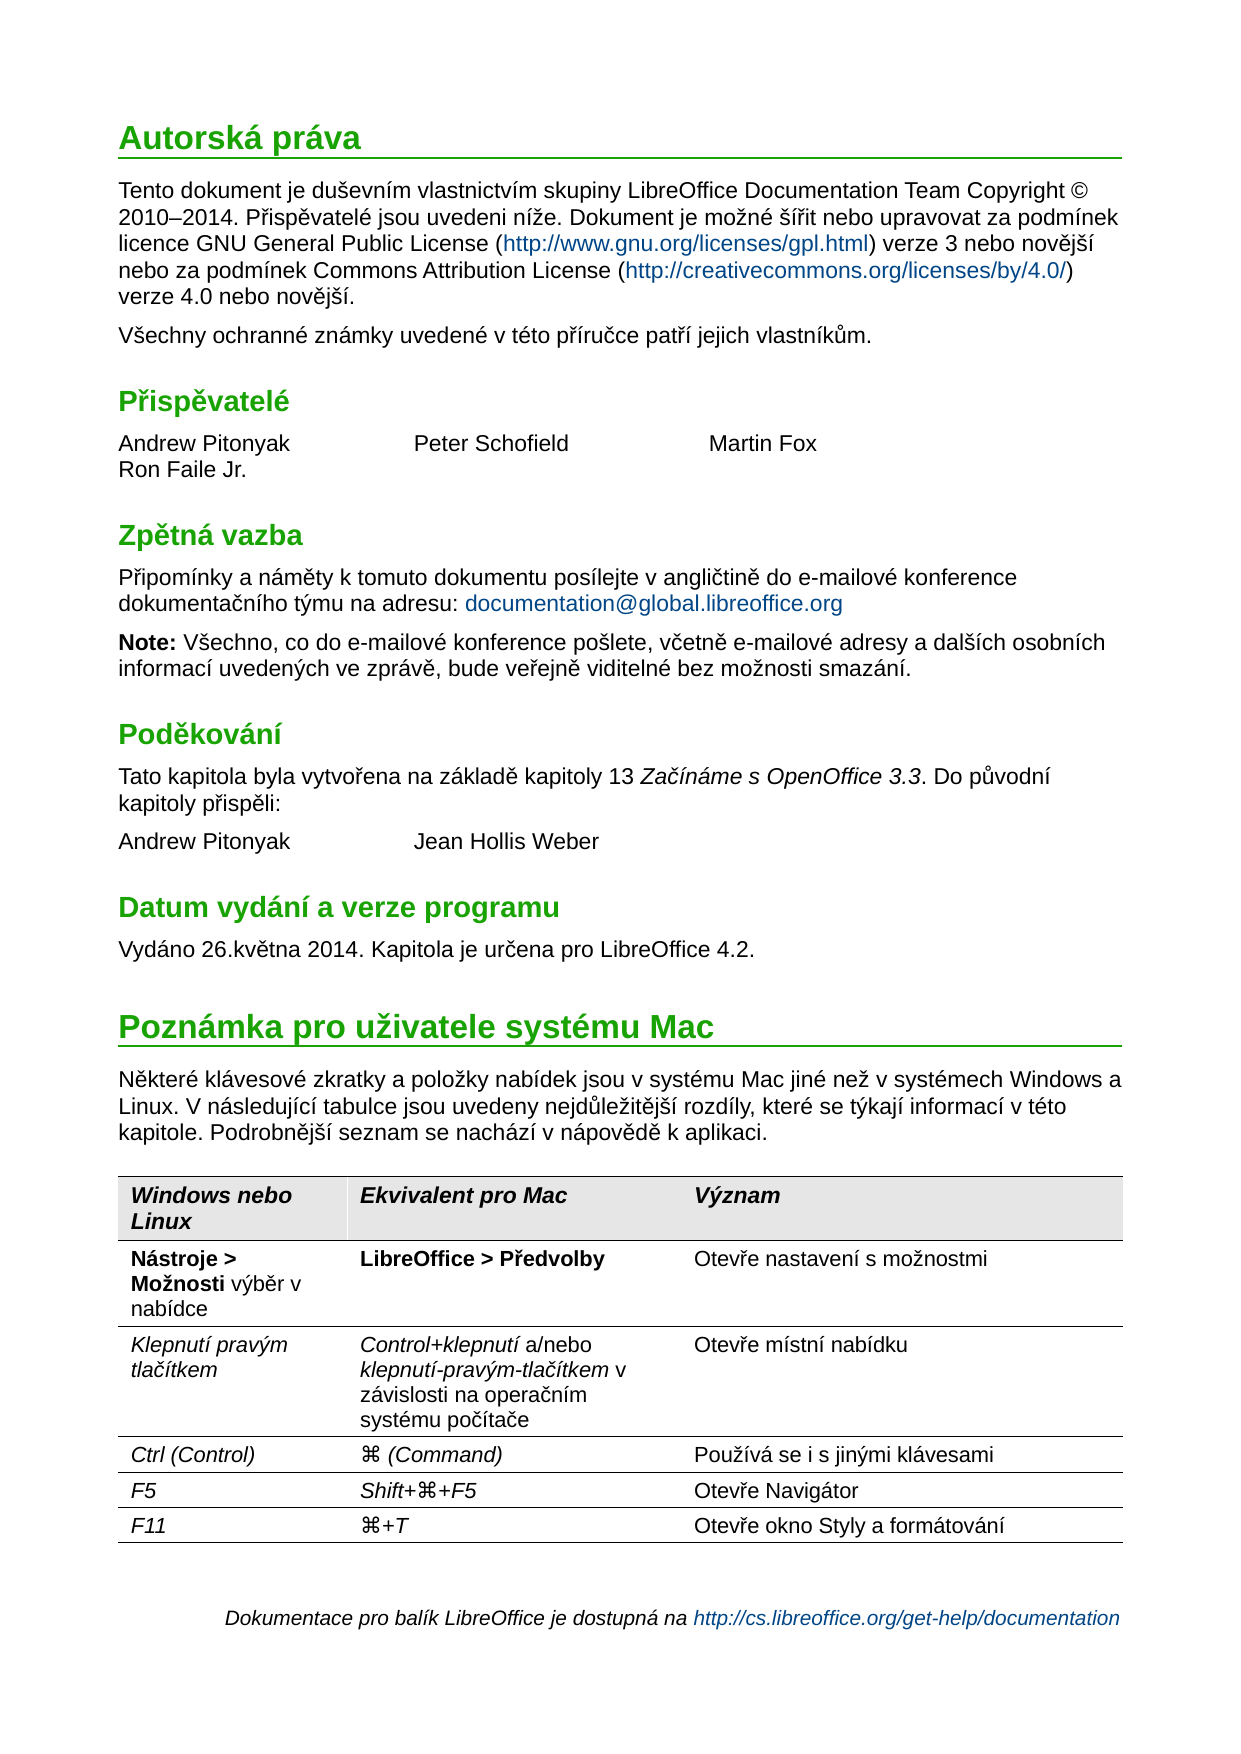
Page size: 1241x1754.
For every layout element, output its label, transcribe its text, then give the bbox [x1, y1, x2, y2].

subtitle Přispěvatelé [118, 384, 1122, 417]
table_cell ⌘ (Command) [348, 1437, 681, 1472]
text Tato kapitola byla vytvořena na základě kapitoly 13 Začínáme s OpenOffice 3.3. Do původní kapitoly přispěli: [118, 763, 1122, 816]
subtitle Autorská práva [118, 118, 1122, 157]
table_cell Ctrl (Control) [118, 1437, 347, 1472]
table_cell Otevře okno Styly a formátování [681, 1508, 1123, 1542]
table_cell Control+klepnutí a/nebo klepnutí-pravým-tlačítkem v závislosti na operačním systému počítače [348, 1327, 681, 1436]
text Note: Všechno, co do e-mailové konference pošlete, včetně e-mailové adresy a dalších osobních informací uvedených ve zprávě, bude veřejně viditelné bez možnosti smazání. [118, 629, 1122, 682]
table_header Ekvivalent pro Mac [348, 1177, 681, 1240]
table_cell Otevře Navigátor [681, 1473, 1123, 1507]
subtitle Poznámka pro uživatele systému Mac [118, 1007, 1122, 1045]
text Andrew Pitonyak Peter Schofield Martin Fox Ron Faile Jr. [118, 429, 1122, 482]
text Andrew Pitonyak Jean Hollis Weber [118, 828, 1122, 855]
text Všechny ochranné známky uvedené v této příručce patří jejich vlastníkům. [118, 322, 1122, 348]
table_cell Nástroje > Možnosti výběr v nabídce [118, 1241, 347, 1326]
table_header Význam [681, 1177, 1123, 1240]
text Tento dokument je duševním vlastnictvím skupiny LibreOffice Documentation Team Copyright © 2010–2014. Přispěvatelé jsou uvedeni níže. Dokument je možné šířit nebo upravovat za podmínek licence GNU General Public License (http://www.gnu.org/licenses/gpl.html) verze 3 nebo novější nebo za podmínek Commons Attribution License (http://creativecommons.org/licenses/by/4.0/) verze 4.0 nebo novější. [118, 177, 1122, 309]
table_cell Používá se i s jinými klávesami [681, 1437, 1123, 1472]
table_cell Otevře nastavení s možnostmi [681, 1241, 1123, 1326]
table_cell Shift+⌘+F5 [348, 1473, 681, 1507]
table_header Windows nebo Linux [118, 1177, 347, 1240]
text Připomínky a náměty k tomuto dokumentu posílejte v angličtině do e-mailové konference dokumentačního týmu na adresu: documentation@global.libreoffice.org [118, 564, 1122, 616]
table_cell ⌘+T [348, 1508, 681, 1542]
text Některé klávesové zkratky a položky nabídek jsou v systému Mac jiné než v systémech Windows a Linux. V následující tabulce jsou uvedeny nejdůležitější rozdíly, které se týkají informací v této kapitole. Podrobnější seznam se nachází v nápovědě k aplikaci. [118, 1066, 1122, 1145]
subtitle Poděkování [118, 717, 1122, 751]
subtitle Datum vydání a verze programu [118, 890, 1122, 924]
table_cell Klepnutí pravým tlačítkem [118, 1327, 347, 1436]
table_cell F11 [118, 1508, 347, 1542]
table_cell F5 [118, 1473, 347, 1507]
table_cell Otevře místní nabídku [681, 1327, 1123, 1436]
table_cell LibreOffice > Předvolby [348, 1241, 681, 1326]
subtitle Zpětná vazba [118, 518, 1122, 551]
text Vydáno 26.května 2014. Kapitola je určena pro LibreOffice 4.2. [118, 936, 1122, 962]
